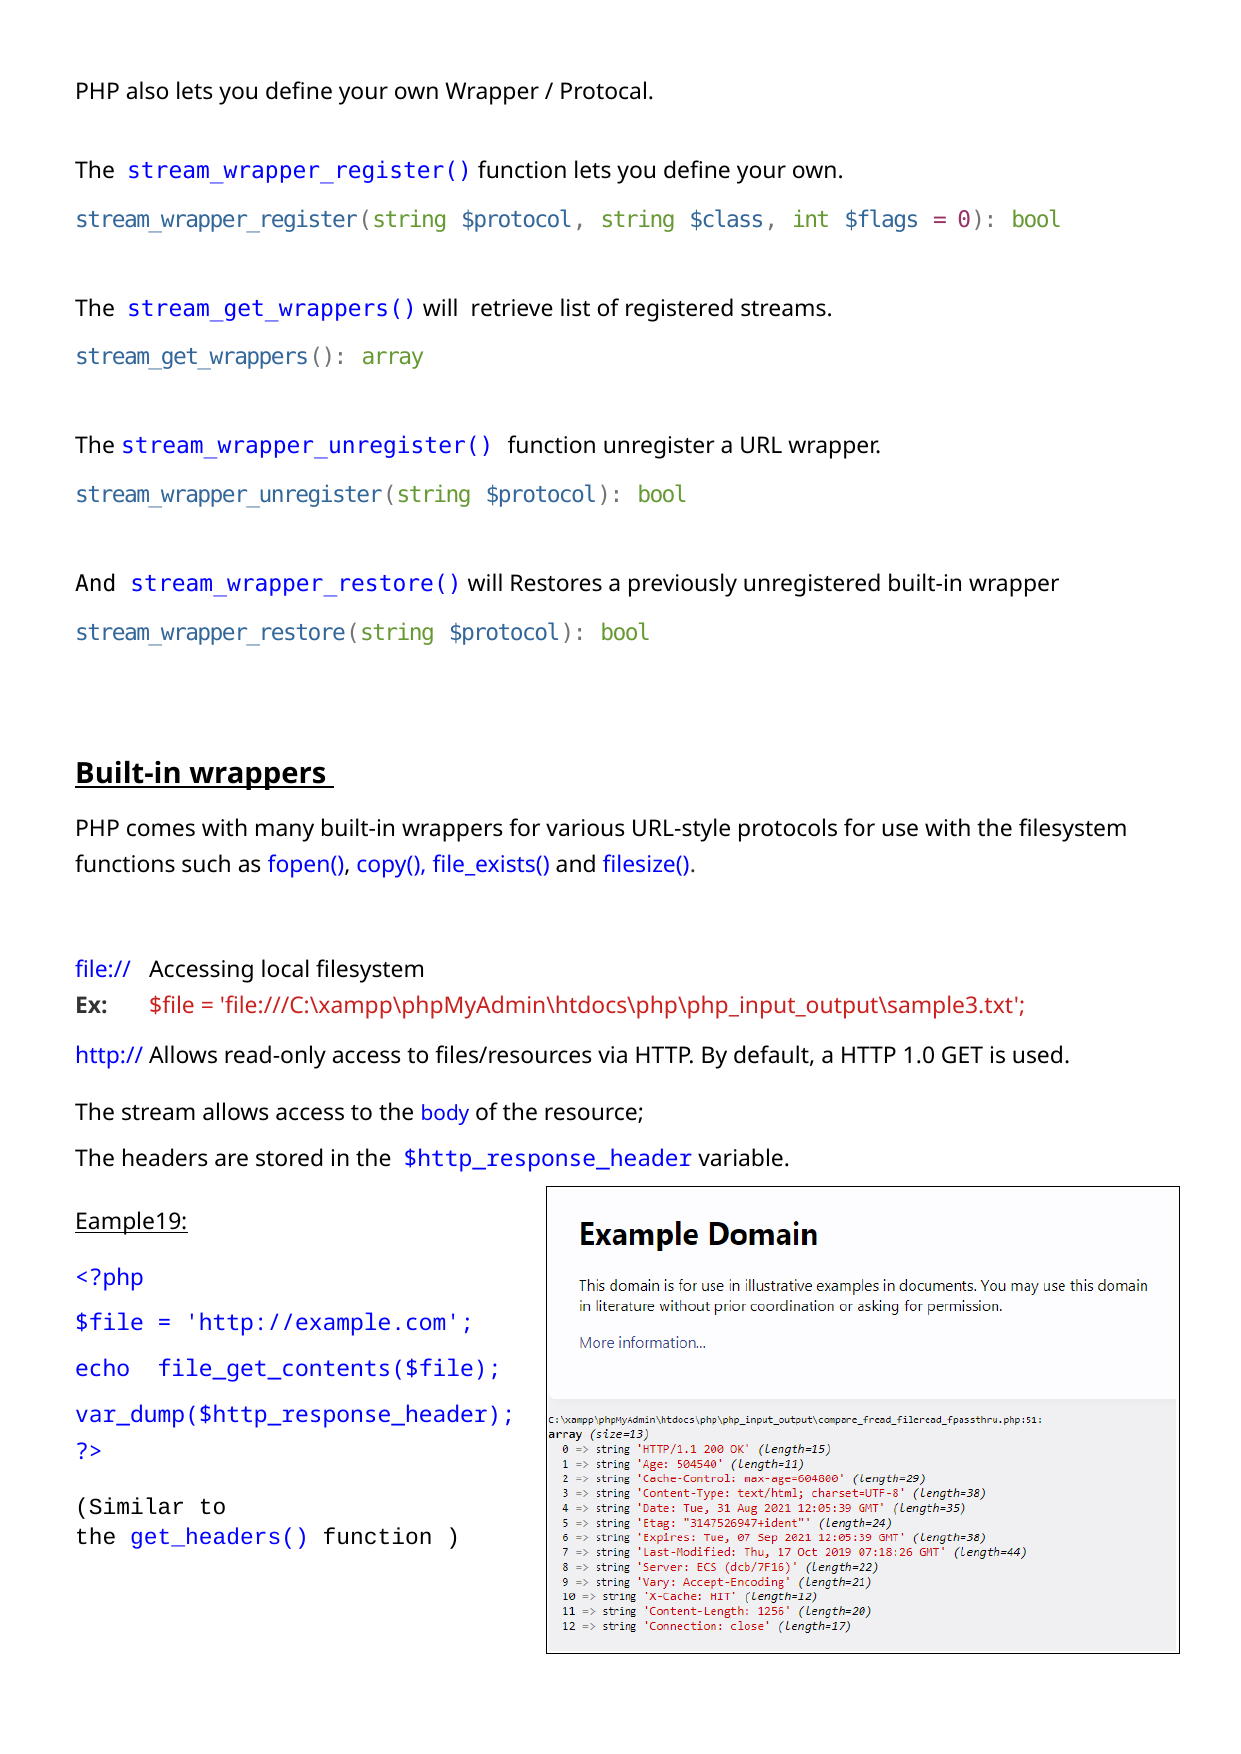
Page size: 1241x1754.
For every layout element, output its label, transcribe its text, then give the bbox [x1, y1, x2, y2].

picture [548, 1189, 1177, 1651]
text The stream_wrapper_register() function lets you define your own. [75, 154, 1166, 185]
text The headers are stored in the $http_response_header variable. [75, 1142, 1166, 1173]
text And stream_wrapper_restore() will Restores a previously unregistered built-in wrapper [75, 567, 1166, 598]
text stream_wrapper_unregister(string $protocol): bool [75, 478, 1166, 508]
text (Similar to the get_headers() function ) [75, 1496, 546, 1551]
text The stream_wrapper_unregister() function unregister a URL wrapper. [75, 429, 1166, 461]
text Eample19: [75, 1205, 546, 1236]
text PHP comes with many built-in wrappers for various URL-style protocols for use with the filesystem functions such as fopen(), copy(), file_exists() and filesize(). [75, 812, 1166, 879]
text The stream allows access to the body of the resource; [75, 1096, 1166, 1127]
text var_dump($http_response_header); [75, 1398, 546, 1429]
text Built-in wrappers [75, 752, 1166, 792]
text The stream_get_wrappers() will retrieve list of registered streams. [75, 292, 1166, 323]
text echo file_get_contents($file); [75, 1352, 546, 1383]
text Ex: $file = 'file:///C:\xampp\phpMyAdmin\htdocs\php\php_input_output\sample3.txt'; [75, 989, 1166, 1020]
text ?> [75, 1435, 546, 1466]
text stream_get_wrappers(): array [75, 341, 1166, 370]
text stream_wrapper_restore(string $protocol): bool [75, 616, 1166, 646]
text file:// Accessing local filesystem [75, 953, 1166, 984]
text PHP also lets you define your own Wrapper / Protocal. [75, 75, 1166, 106]
text <?php [75, 1260, 546, 1292]
text http:// Allows read-only access to files/resources via HTTP. By default, a HTTP 1.0 GET is used. [75, 1039, 1166, 1071]
text $file = 'http://example.com'; [75, 1306, 546, 1337]
text stream_wrapper_register(string $protocol, string $class, int $flags = 0): bool [75, 203, 1166, 232]
